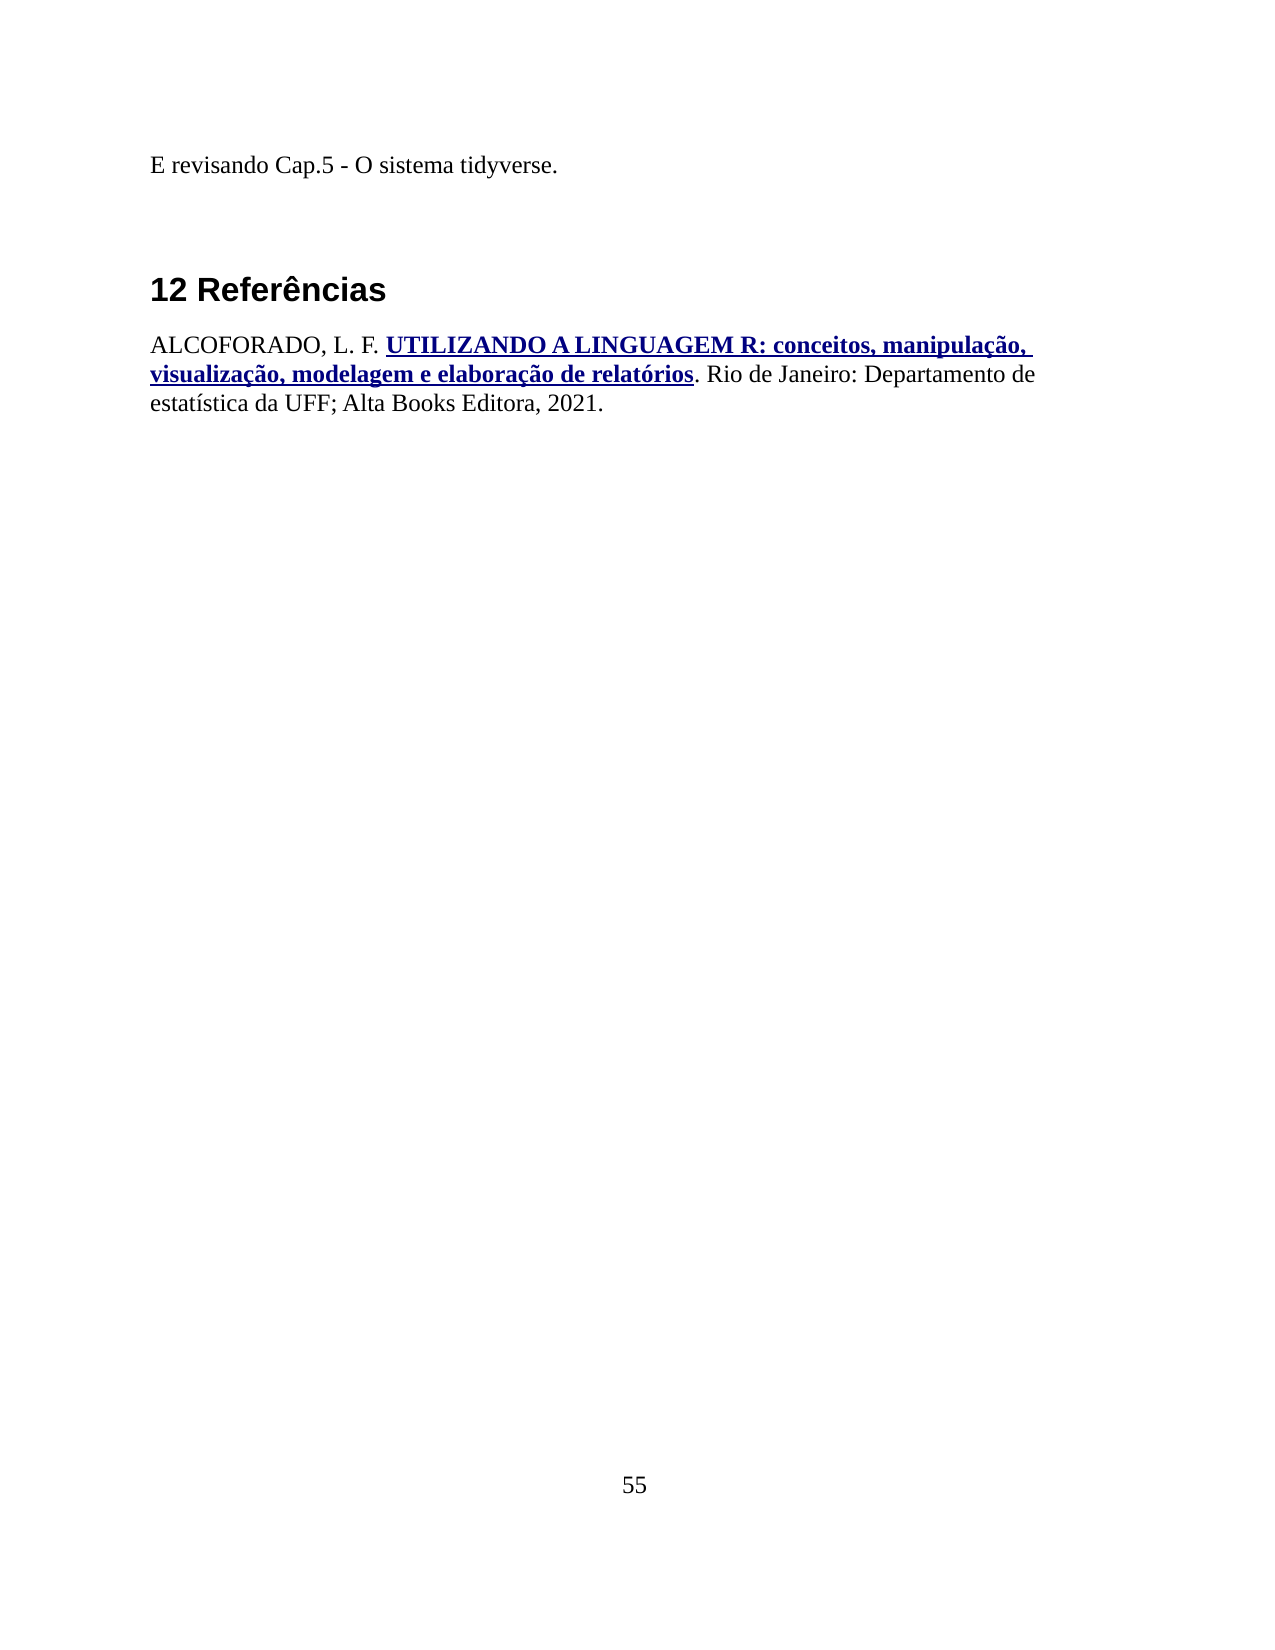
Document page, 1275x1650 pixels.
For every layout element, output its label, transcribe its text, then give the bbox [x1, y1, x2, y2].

subtitle 12 Referências [150, 270, 1125, 309]
text ALCOFORADO, L. F. UTILIZANDO A LINGUAGEM R: conceitos, manipulação, visualização, modelagem e elaboração de relatórios. Rio de Janeiro: Departamento de estatística da UFF; Alta Books Editora, 2021. [150, 330, 1125, 417]
text E revisando Cap.5 - O sistema tidyverse. [150, 150, 1125, 207]
